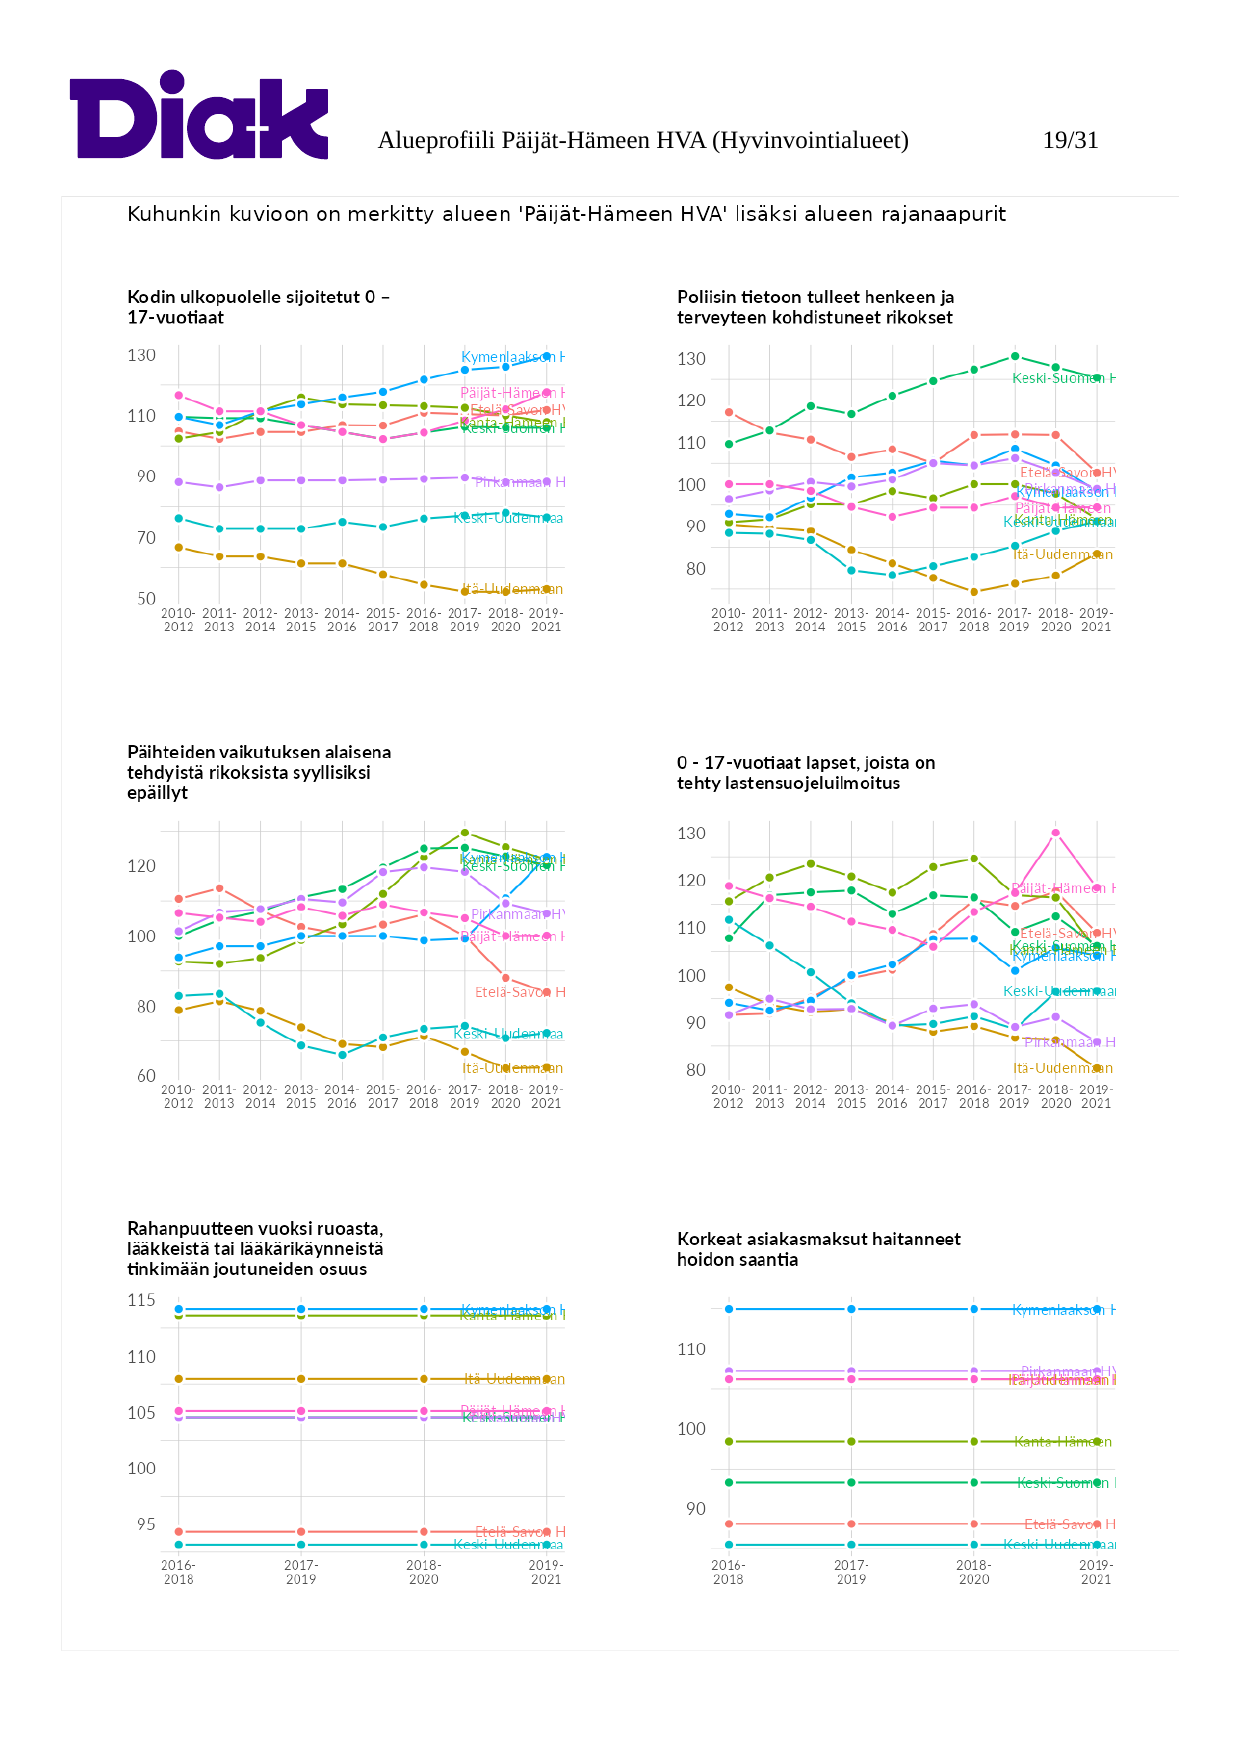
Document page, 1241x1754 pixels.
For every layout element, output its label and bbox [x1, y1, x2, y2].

picture [61, 196, 1179, 1651]
